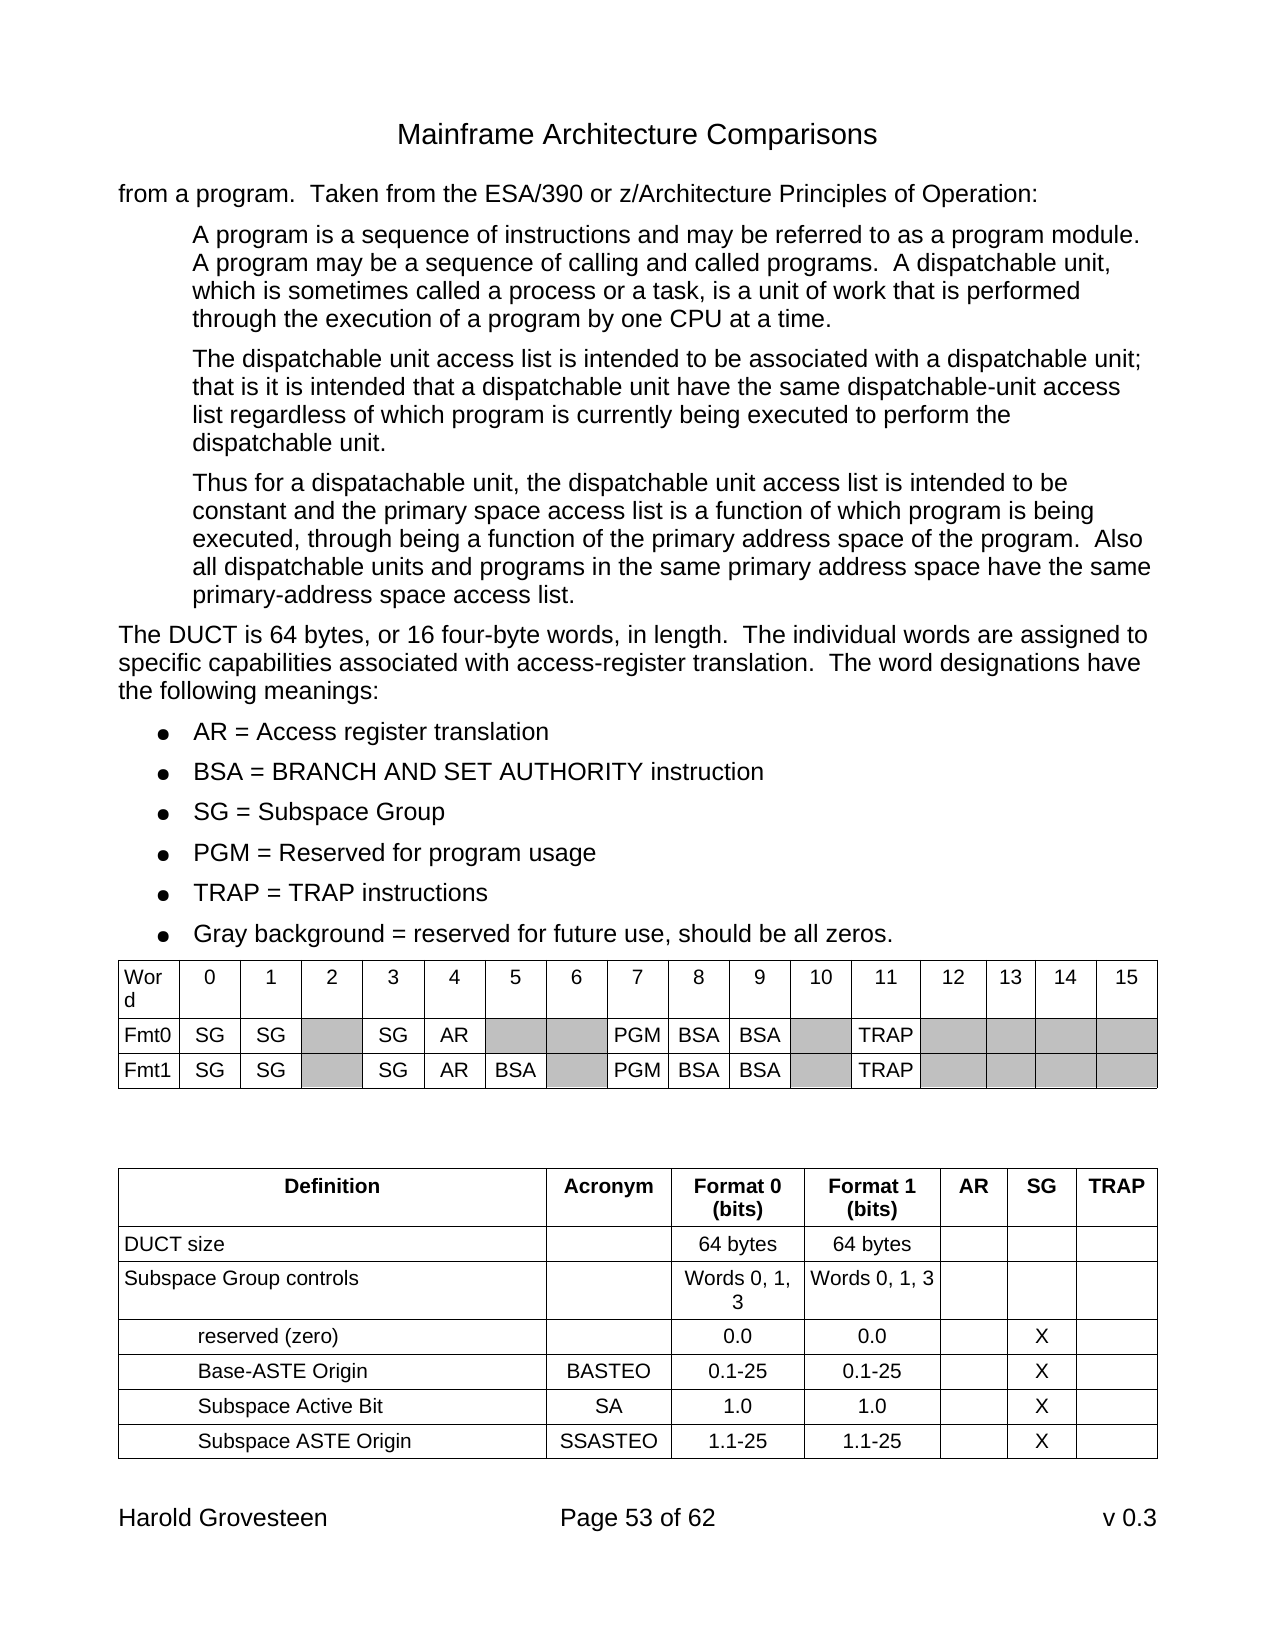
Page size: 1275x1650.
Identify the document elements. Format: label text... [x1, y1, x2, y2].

table_header 12 [921, 961, 986, 1018]
table_cell 0.1-25 [672, 1355, 804, 1389]
table_cell Base-ASTE Origin [119, 1355, 546, 1389]
list AR = Access register translation [156, 717, 1157, 745]
table_cell TRAP [852, 1054, 920, 1087]
table_cell [941, 1390, 1007, 1423]
table_header 2 [302, 961, 362, 1018]
table_cell [547, 1320, 671, 1354]
table_header TRAP [1077, 1169, 1157, 1226]
table_header 14 [1036, 961, 1096, 1018]
table_cell BSA [730, 1019, 790, 1053]
table_cell SG [180, 1054, 240, 1087]
table_cell [941, 1355, 1007, 1389]
table_cell [547, 1227, 671, 1261]
table_cell [941, 1262, 1007, 1319]
table_header 10 [791, 961, 851, 1018]
table_cell BSA [669, 1019, 729, 1053]
table_cell [1077, 1355, 1157, 1389]
table_cell Subspace ASTE Origin [119, 1425, 546, 1458]
table_cell [486, 1019, 546, 1053]
table_cell [1077, 1425, 1157, 1458]
table_cell [302, 1054, 362, 1087]
table_cell X [1008, 1355, 1076, 1389]
table_cell Subspace Active Bit [119, 1390, 546, 1423]
table_cell [1008, 1262, 1076, 1319]
list SG = Subspace Group [156, 798, 1157, 826]
table_cell Words 0, 1, 3 [672, 1262, 804, 1319]
table_header 3 [363, 961, 424, 1018]
table_header Acronym [547, 1169, 671, 1226]
table_cell X [1008, 1425, 1076, 1458]
table_header 0 [180, 961, 240, 1018]
table_header Definition [119, 1169, 546, 1226]
table_header 8 [669, 961, 729, 1018]
table_header 5 [486, 961, 546, 1018]
table_cell Words 0, 1, 3 [805, 1262, 940, 1319]
table_cell [1077, 1227, 1157, 1261]
table_cell [921, 1054, 986, 1087]
table_header 7 [608, 961, 668, 1018]
table_header 4 [425, 961, 485, 1018]
table_header AR [941, 1169, 1007, 1226]
table_cell Subspace Group controls [119, 1262, 546, 1319]
table_cell 1.1-25 [672, 1425, 804, 1458]
table_cell BSA [730, 1054, 790, 1087]
table_header Format 0 (bits) [672, 1169, 804, 1226]
table_cell BASTEO [547, 1355, 671, 1389]
table_cell 1.1-25 [805, 1425, 940, 1458]
table_header Word [119, 961, 179, 1018]
table_cell SSASTEO [547, 1425, 671, 1458]
table_cell 1.0 [805, 1390, 940, 1423]
table_cell 1.0 [672, 1390, 804, 1423]
table_header SG [1008, 1169, 1076, 1226]
table_cell [791, 1054, 851, 1087]
table_cell [547, 1019, 607, 1053]
table_cell BSA [486, 1054, 546, 1087]
text from a program. Taken from the ESA/390 or z/Architecture Principles of Operation: [118, 180, 1157, 208]
table_cell [547, 1262, 671, 1319]
table_header 6 [547, 961, 607, 1018]
table_cell Fmt1 [119, 1054, 179, 1087]
table_cell AR [425, 1019, 485, 1053]
table_header 11 [852, 961, 920, 1018]
table_cell reserved (zero) [119, 1320, 546, 1354]
text The DUCT is 64 bytes, or 16 four-byte words, in length. The individual words are assigned to specific capabilities associated with access-register translation. The word designations have the following meanings: [118, 621, 1157, 705]
table_cell PGM [608, 1019, 668, 1053]
table_cell Fmt0 [119, 1019, 179, 1053]
table_cell SA [547, 1390, 671, 1423]
list PGM = Reserved for program usage [156, 838, 1157, 866]
table_cell [921, 1019, 986, 1053]
text A program is a sequence of instructions and may be referred to as a program module. A program may be a sequence of calling and called programs. A dispatchable unit, which is sometimes called a process or a task, is a unit of work that is performed through the execution of a program by one CPU at a time. [192, 221, 1157, 332]
table_cell DUCT size [119, 1227, 546, 1261]
table_header 9 [730, 961, 790, 1018]
table_cell SG [241, 1054, 301, 1087]
table_cell SG [180, 1019, 240, 1053]
table_cell PGM [608, 1054, 668, 1087]
table_cell 0.0 [672, 1320, 804, 1354]
table_cell 0.1-25 [805, 1355, 940, 1389]
table_cell X [1008, 1390, 1076, 1423]
table_cell [1036, 1054, 1096, 1087]
table_cell AR [425, 1054, 485, 1087]
table_cell [1077, 1320, 1157, 1354]
table_header 15 [1097, 961, 1157, 1018]
list BSA = BRANCH AND SET AUTHORITY instruction [156, 758, 1157, 786]
table_header Format 1 (bits) [805, 1169, 940, 1226]
table_cell SG [363, 1019, 424, 1053]
table_cell [547, 1054, 607, 1087]
table_cell X [1008, 1320, 1076, 1354]
table_cell [1077, 1262, 1157, 1319]
table_cell 64 bytes [672, 1227, 804, 1261]
table_cell [941, 1227, 1007, 1261]
table_cell [1097, 1019, 1157, 1053]
table_cell [987, 1019, 1035, 1053]
table_cell [1008, 1227, 1076, 1261]
table_cell [1097, 1054, 1157, 1087]
table_cell TRAP [852, 1019, 920, 1053]
table_cell [791, 1019, 851, 1053]
table_cell SG [241, 1019, 301, 1053]
list Gray background = reserved for future use, should be all zeros. [156, 919, 1157, 947]
table_cell [987, 1054, 1035, 1087]
table_header 1 [241, 961, 301, 1018]
table_cell [302, 1019, 362, 1053]
table_cell BSA [669, 1054, 729, 1087]
table_cell [941, 1425, 1007, 1458]
table_cell [941, 1320, 1007, 1354]
table_cell 0.0 [805, 1320, 940, 1354]
table_header 13 [987, 961, 1035, 1018]
table_cell [1036, 1019, 1096, 1053]
table_cell [1077, 1390, 1157, 1423]
table_cell SG [363, 1054, 424, 1087]
list TRAP = TRAP instructions [156, 879, 1157, 907]
table_cell 64 bytes [805, 1227, 940, 1261]
text The dispatchable unit access list is intended to be associated with a dispatchable unit; that is it is intended that a dispatchable unit have the same dispatchable-unit access list regardless of which program is currently being executed to perform the dispatchable unit. [192, 345, 1157, 456]
text Thus for a dispatachable unit, the dispatchable unit access list is intended to be constant and the primary space access list is a function of which program is being executed, through being a function of the primary address space of the program. Also all dispatchable units and programs in the same primary address space have the same primary-address space access list. [192, 469, 1157, 608]
